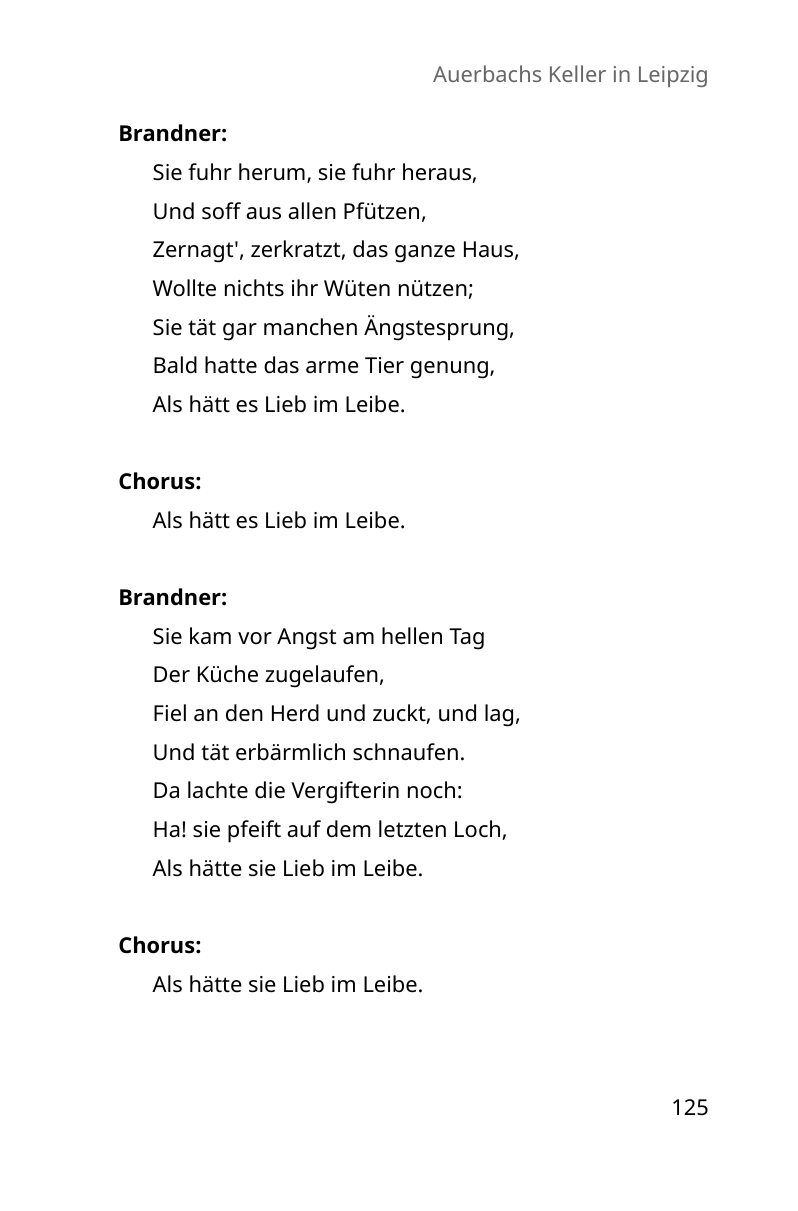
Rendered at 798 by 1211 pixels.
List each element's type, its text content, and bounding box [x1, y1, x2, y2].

text Chorus: Als hätte sie Lieb im Leibe. [118, 909, 709, 998]
text Brandner: Sie fuhr herum, sie fuhr heraus, Und soff aus allen Pfützen, Zernagt', zerkratzt, das ganze Haus, Wollte nichts ihr Wüten nützen; Sie tät gar manchen Ängstesprung, Bald hatte das arme Tier genung, Als hätt es Lieb im Leibe. [118, 118, 709, 419]
text Brandner: Sie kam vor Angst am hellen Tag Der Küche zugelaufen, Fiel an den Herd und zuckt, und lag, Und tät erbärmlich schnaufen. Da lachte die Vergifterin noch: Ha! sie pfeift auf dem letzten Loch, Als hätte sie Lieb im Leibe. [118, 561, 709, 882]
text Chorus: Als hätt es Lieb im Leibe. [118, 445, 709, 534]
